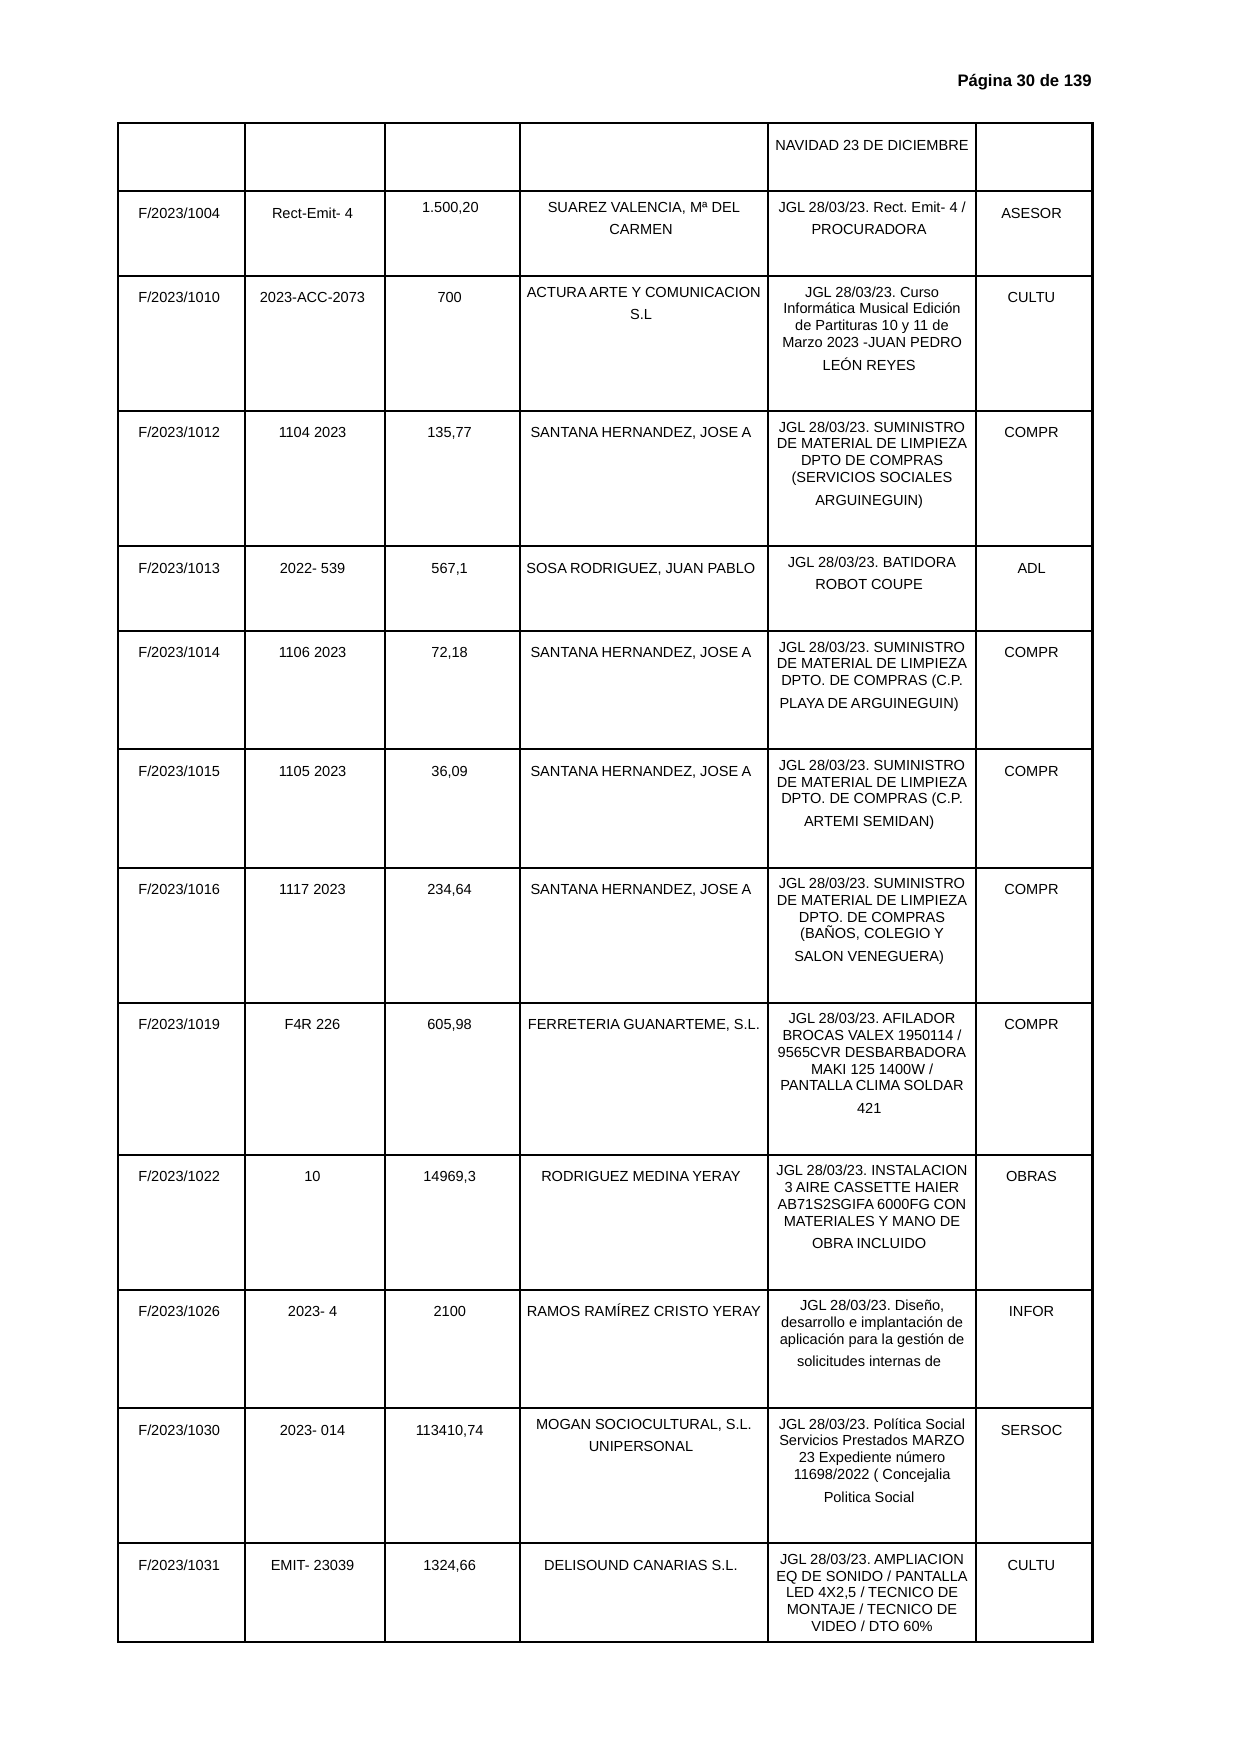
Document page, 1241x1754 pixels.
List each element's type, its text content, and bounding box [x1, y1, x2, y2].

table_cell F/2023/1022 [119, 1156, 244, 1289]
table_cell 2022- 539 [246, 547, 384, 630]
table_cell F/2023/1010 [119, 277, 244, 410]
table_cell F/2023/1015 [119, 750, 244, 867]
table_cell JGL 28/03/23. BATIDORA ROBOT COUPE [769, 547, 975, 630]
table_cell JGL 28/03/23. SUMINISTRO DE MATERIAL DE LIMPIEZA DPTO. DE COMPRAS (C.P. ARTEMI SEMIDAN) [769, 750, 975, 867]
table_cell JGL 28/03/23. AFILADOR BROCAS VALEX 1950114 / 9565CVR DESBARBADORA MAKI 125 1400W / PANTALLA CLIMA SOLDAR 421 [769, 1004, 975, 1153]
table_cell F/2023/1019 [119, 1004, 244, 1153]
table_cell FERRETERIA GUANARTEME, S.L. [521, 1004, 767, 1153]
table_cell F4R 226 [246, 1004, 384, 1153]
table_cell [246, 124, 384, 190]
table_cell 72,18 [386, 632, 519, 748]
table_cell 135,77 [386, 412, 519, 545]
table_cell [119, 124, 244, 190]
table_cell SANTANA HERNANDEZ, JOSE A [521, 412, 767, 545]
table_cell JGL 28/03/23. Diseño, desarrollo e implantación de aplicación para la gestión de solicitudes internas de [769, 1291, 975, 1407]
table_cell SANTANA HERNANDEZ, JOSE A [521, 869, 767, 1002]
table_cell INFOR [977, 1291, 1091, 1407]
table_cell CULTU [977, 277, 1091, 410]
table_cell F/2023/1016 [119, 869, 244, 1002]
table_cell [386, 124, 519, 190]
table_cell 1104 2023 [246, 412, 384, 545]
table_cell F/2023/1014 [119, 632, 244, 748]
table_cell 234,64 [386, 869, 519, 1002]
table_cell COMPR [977, 1004, 1091, 1153]
table_cell 14969,3 [386, 1156, 519, 1289]
table_cell 2023-ACC-2073 [246, 277, 384, 410]
table_cell SERSOC [977, 1409, 1091, 1542]
table_cell ACTURA ARTE Y COMUNICACION S.L [521, 277, 767, 410]
table_cell 113410,74 [386, 1409, 519, 1542]
table_cell Rect-Emit- 4 [246, 192, 384, 275]
table_cell 605,98 [386, 1004, 519, 1153]
table_cell ASESOR [977, 192, 1091, 275]
table_cell COMPR [977, 412, 1091, 545]
table_cell MOGAN SOCIOCULTURAL, S.L. UNIPERSONAL [521, 1409, 767, 1542]
table_cell JGL 28/03/23. SUMINISTRO DE MATERIAL DE LIMPIEZA DPTO. DE COMPRAS (BAÑOS, COLEGIO Y SALON VENEGUERA) [769, 869, 975, 1002]
table_cell 1106 2023 [246, 632, 384, 748]
table_cell 10 [246, 1156, 384, 1289]
table_cell 1117 2023 [246, 869, 384, 1002]
table_cell F/2023/1004 [119, 192, 244, 275]
table_cell 700 [386, 277, 519, 410]
table_cell [977, 124, 1091, 190]
table_cell F/2023/1031 [119, 1544, 244, 1641]
table_cell F/2023/1030 [119, 1409, 244, 1542]
table_cell 2100 [386, 1291, 519, 1407]
table_cell 567,1 [386, 547, 519, 630]
table_cell F/2023/1012 [119, 412, 244, 545]
table_cell SUAREZ VALENCIA, Mª DEL CARMEN [521, 192, 767, 275]
table_cell RODRIGUEZ MEDINA YERAY [521, 1156, 767, 1289]
table_cell JGL 28/03/23. SUMINISTRO DE MATERIAL DE LIMPIEZA DPTO. DE COMPRAS (C.P. PLAYA DE ARGUINEGUIN) [769, 632, 975, 748]
table_cell DELISOUND CANARIAS S.L. [521, 1544, 767, 1641]
table_cell COMPR [977, 869, 1091, 1002]
table_cell 36,09 [386, 750, 519, 867]
table_cell EMIT- 23039 [246, 1544, 384, 1641]
table_cell JGL 28/03/23. SUMINISTRO DE MATERIAL DE LIMPIEZA DPTO DE COMPRAS (SERVICIOS SOCIALES ARGUINEGUIN) [769, 412, 975, 545]
table_cell COMPR [977, 632, 1091, 748]
table_cell CULTU [977, 1544, 1091, 1641]
table_cell JGL 28/03/23. Curso Informática Musical Edición de Partituras 10 y 11 de Marzo 2023 -JUAN PEDRO LEÓN REYES [769, 277, 975, 410]
table_cell JGL 28/03/23. Política Social Servicios Prestados MARZO 23 Expediente número 11698/2022 ( Concejalia Politica Social [769, 1409, 975, 1542]
table_cell ADL [977, 547, 1091, 630]
table_cell COMPR [977, 750, 1091, 867]
table_cell 2023- 014 [246, 1409, 384, 1542]
table_cell NAVIDAD 23 DE DICIEMBRE [769, 124, 975, 190]
table_cell 1105 2023 [246, 750, 384, 867]
table_cell OBRAS [977, 1156, 1091, 1289]
table_cell JGL 28/03/23. AMPLIACION EQ DE SONIDO / PANTALLA LED 4X2,5 / TECNICO DE MONTAJE / TECNICO DE VIDEO / DTO 60% [769, 1544, 975, 1641]
table_cell SANTANA HERNANDEZ, JOSE A [521, 750, 767, 867]
table_cell 1324,66 [386, 1544, 519, 1641]
table_cell 1.500,20 [386, 192, 519, 275]
table_cell F/2023/1026 [119, 1291, 244, 1407]
table_cell JGL 28/03/23. Rect. Emit- 4 / PROCURADORA [769, 192, 975, 275]
table_cell 2023- 4 [246, 1291, 384, 1407]
table_cell [521, 124, 767, 190]
table_cell SOSA RODRIGUEZ, JUAN PABLO [521, 547, 767, 630]
table_cell SANTANA HERNANDEZ, JOSE A [521, 632, 767, 748]
table_cell RAMOS RAMÍREZ CRISTO YERAY [521, 1291, 767, 1407]
table_cell F/2023/1013 [119, 547, 244, 630]
table_cell JGL 28/03/23. INSTALACION 3 AIRE CASSETTE HAIER AB71S2SGIFA 6000FG CON MATERIALES Y MANO DE OBRA INCLUIDO [769, 1156, 975, 1289]
